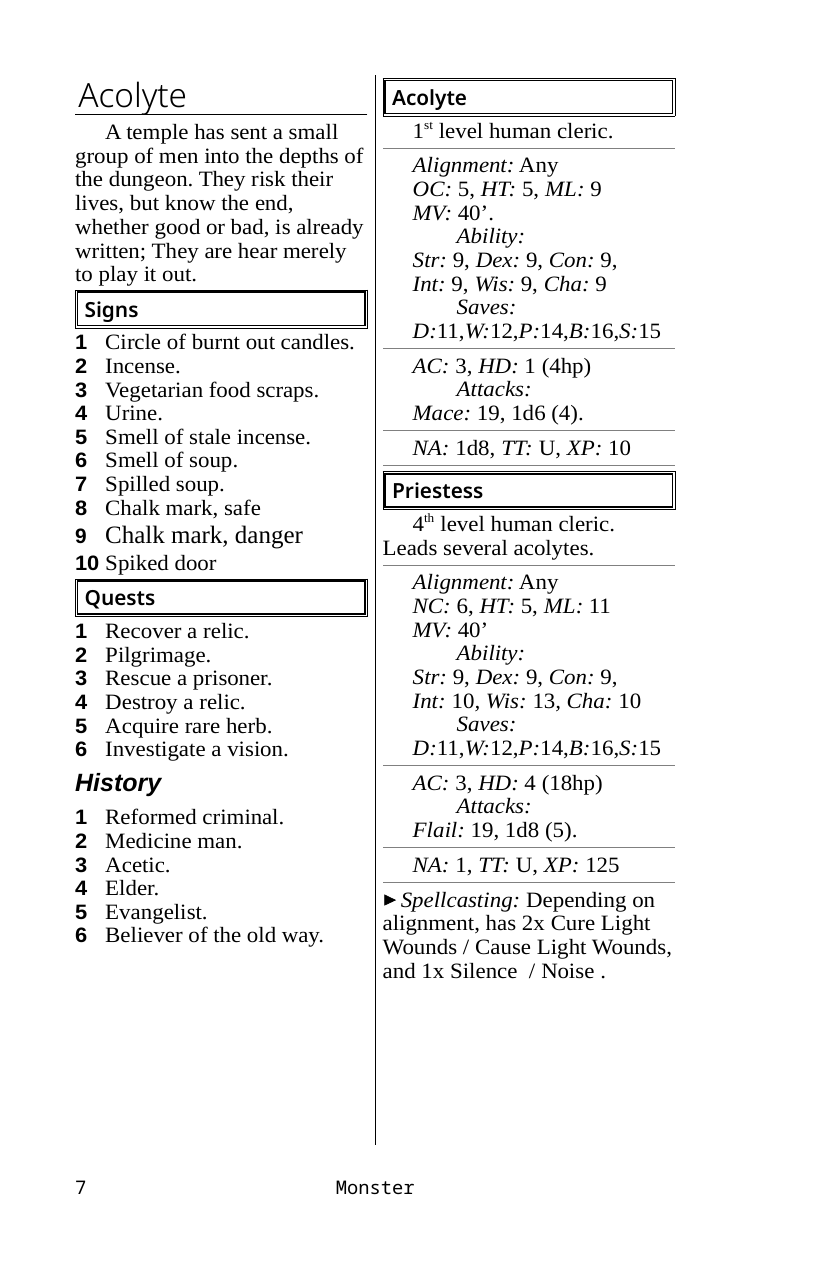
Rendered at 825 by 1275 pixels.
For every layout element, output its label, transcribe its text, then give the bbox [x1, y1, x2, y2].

list Evangelist. [75, 900, 367, 924]
list Investigate a vision. [75, 738, 367, 762]
text NA: 1, TT: U, XP: 125 [382, 853, 675, 877]
text D:11,W:12,P:14,B:16,S:15 [382, 319, 675, 343]
text AC: 3, HD: 1 (4hp) [382, 354, 675, 378]
text Alignment: Any [382, 571, 675, 595]
text Str: 9, Dex: 9, Con: 9, [382, 249, 675, 272]
text MV: 40’. [382, 201, 675, 225]
list Reformed criminal. [75, 806, 367, 829]
list Smell of stale incense. [75, 425, 367, 449]
list Rescue a prisoner. [75, 667, 367, 691]
list Acquire rare herb. [75, 714, 367, 738]
list Chalk mark, danger [75, 520, 367, 549]
subtitle Acolyte [75, 75, 367, 114]
text NC: 6, HT: 5, ML: 11 [382, 595, 675, 618]
text Saves: [382, 713, 675, 737]
text Str: 9, Dex: 9, Con: 9, [382, 666, 675, 689]
text Attacks: [382, 795, 675, 819]
text Saves: [382, 296, 675, 319]
list Acetic. [75, 853, 367, 877]
subtitle Priestess [386, 475, 672, 506]
subtitle History [75, 768, 367, 797]
text Ability: [382, 642, 675, 666]
list Pilgrimage. [75, 643, 367, 667]
subtitle Acolyte [386, 81, 672, 113]
list Incense. [75, 354, 367, 378]
text Int: 10, Wis: 13, Cha: 10 [382, 689, 675, 713]
list Recover a relic. [75, 620, 367, 643]
list Believer of the old way. [75, 924, 367, 948]
list Vegetarian food scraps. [75, 378, 367, 402]
text Alignment: Any [382, 154, 675, 178]
text Mace: 19, 1d6 (4). [382, 402, 675, 425]
list Spilled soup. [75, 473, 367, 496]
subtitle Quests [78, 582, 364, 613]
text Ability: [382, 225, 675, 249]
text Attacks: [382, 378, 675, 402]
text Int: 9, Wis: 9, Cha: 9 [382, 272, 675, 296]
text 1st level human cleric. [382, 119, 675, 143]
list Medicine man. [75, 829, 367, 853]
list Spellcasting: Depending on alignment, has 2x Cure Light Wounds / Cause Light Wounds, and 1x Silence / Noise . [382, 888, 675, 983]
list Elder. [75, 877, 367, 900]
list Urine. [75, 402, 367, 425]
text 4th level human cleric. Leads several acolytes. [382, 512, 675, 560]
list Spiked door [75, 552, 367, 575]
text Flail: 19, 1d8 (5). [382, 819, 675, 842]
list Circle of burnt out candles. [75, 331, 367, 354]
text AC: 3, HD: 4 (18hp) [382, 771, 675, 795]
list Smell of soup. [75, 449, 367, 473]
text D:11,W:12,P:14,B:16,S:15 [382, 737, 675, 760]
list Chalk mark, safe [75, 496, 367, 520]
text OC: 5, HT: 5, ML: 9 [382, 178, 675, 201]
list Destroy a relic. [75, 691, 367, 714]
text A temple has sent a small group of men into the depths of the dungeon. They risk their lives, but know the end, whether good or bad, is already written; They are hear merely to play it out. [75, 120, 367, 287]
subtitle Signs [78, 293, 364, 325]
text MV: 40’ [382, 618, 675, 642]
text NA: 1d8, TT: U, XP: 10 [382, 436, 675, 460]
